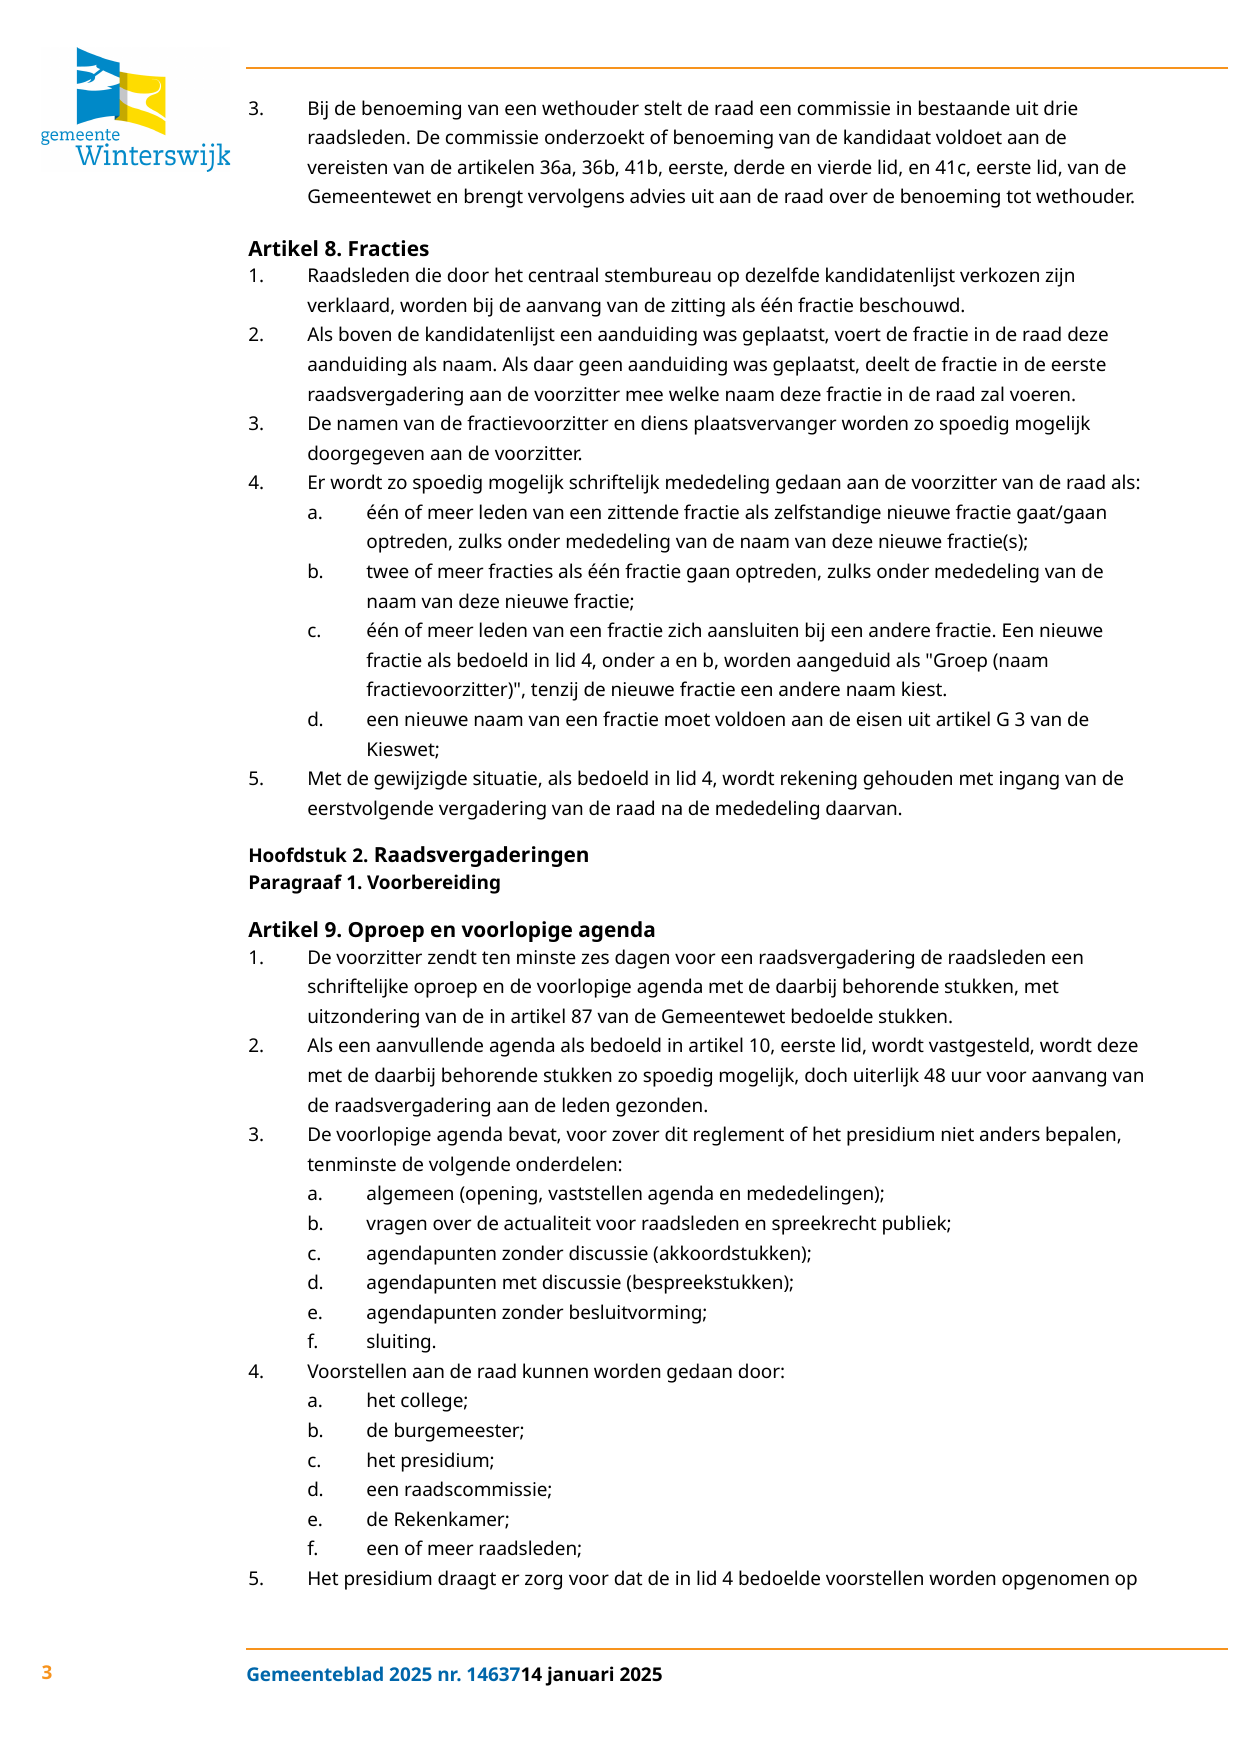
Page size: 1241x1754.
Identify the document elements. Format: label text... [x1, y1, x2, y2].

list De namen van de fractievoorzitter en diens plaatsvervanger worden zo spoedig mogelijk doorgegeven aan de voorzitter. [248, 410, 1152, 466]
list agendapunten met discussie (bespreekstukken); [307, 1269, 1152, 1295]
picture [41, 47, 231, 172]
list De voorzitter zendt ten minste zes dagen voor een raadsvergadering de raadsleden een schriftelijke oproep en de voorlopige agenda met de daarbij behorende stukken, met uitzondering van de in artikel 87 van de Gemeentewet bedoelde stukken. [248, 944, 1152, 1029]
list Met de gewijzigde situatie, als bedoeld in lid 4, wordt rekening gehouden met ingang van de eerstvolgende vergadering van de raad na de mededeling daarvan. [248, 765, 1152, 821]
list het presidium; [307, 1447, 1152, 1473]
list een of meer raadsleden; [307, 1536, 1152, 1561]
text Artikel 9. Oproep en voorlopige agenda [248, 916, 1152, 944]
list agendapunten zonder discussie (akkoordstukken); [307, 1240, 1152, 1266]
list één of meer leden van een fractie zich aansluiten bij een andere fractie. Een nieuwe fractie als bedoeld in lid 4, onder a en b, worden aangeduid als "Groep (naam fractievoorzitter)", tenzij de nieuwe fractie een andere naam kiest. [307, 617, 1152, 702]
list één of meer leden van een zittende fractie als zelfstandige nieuwe fractie gaat/gaan optreden, zulks onder mededeling van de naam van deze nieuwe fractie(s); [307, 499, 1152, 554]
list de Rekenkamer; [307, 1506, 1152, 1532]
list Er wordt zo spoedig mogelijk schriftelijk mededeling gedaan aan de voorzitter van de raad als: [248, 469, 1152, 495]
list Raadsleden die door het centraal stembureau op dezelfde kandidatenlijst verkozen zijn verklaard, worden bij de aanvang van de zitting als één fractie beschouwd. [248, 262, 1152, 318]
list het college; [307, 1388, 1152, 1413]
list algemeen (opening, vaststellen agenda en mededelingen); [307, 1181, 1152, 1206]
list Voorstellen aan de raad kunnen worden gedaan door: [248, 1358, 1152, 1384]
list sluiting. [307, 1328, 1152, 1354]
list agendapunten zonder besluitvorming; [307, 1299, 1152, 1325]
list de burgemeester; [307, 1417, 1152, 1443]
list een nieuwe naam van een fractie moet voldoen aan de eisen uit artikel G 3 van de Kieswet; [307, 706, 1152, 761]
list een raadscommissie; [307, 1476, 1152, 1502]
picture [225, 153, 231, 162]
list Bij de benoeming van een wethouder stelt de raad een commissie in bestaande uit drie raadsleden. De commissie onderzoekt of benoeming van de kandidaat voldoet aan de vereisten van de artikelen 36a, 36b, 41b, eerste, derde en vierde lid, en 41c, eerste lid, van de Gemeentewet en brengt vervolgens advies uit aan de raad over de benoeming tot wethouder. [248, 95, 1152, 209]
list Het presidium draagt er zorg voor dat de in lid 4 bedoelde voorstellen worden opgenomen op [248, 1565, 1152, 1591]
list twee of meer fracties als één fractie gaan optreden, zulks onder mededeling van de naam van deze nieuwe fractie; [307, 558, 1152, 613]
list Als een aanvullende agenda als bedoeld in artikel 10, eerste lid, wordt vastgesteld, wordt deze met de daarbij behorende stukken zo spoedig mogelijk, doch uiterlijk 48 uur voor aanvang van de raadsvergadering aan de leden gezonden. [248, 1033, 1152, 1118]
text Artikel 8. Fracties [248, 234, 1152, 262]
list Als boven de kandidatenlijst een aanduiding was geplaatst, voert de fractie in de raad deze aanduiding als naam. Als daar geen aanduiding was geplaatst, deelt de fractie in de eerste raadsvergadering aan de voorzitter mee welke naam deze fractie in de raad zal voeren. [248, 322, 1152, 406]
text Paragraaf 1. Voorbereiding [248, 869, 1152, 895]
list vragen over de actualiteit voor raadsleden en spreekrecht publiek; [307, 1210, 1152, 1236]
text Hoofdstuk 2. Raadsvergaderingen [248, 841, 1152, 869]
list De voorlopige agenda bevat, voor zover dit reglement of het presidium niet anders bepalen, tenminste de volgende onderdelen: [248, 1121, 1152, 1177]
